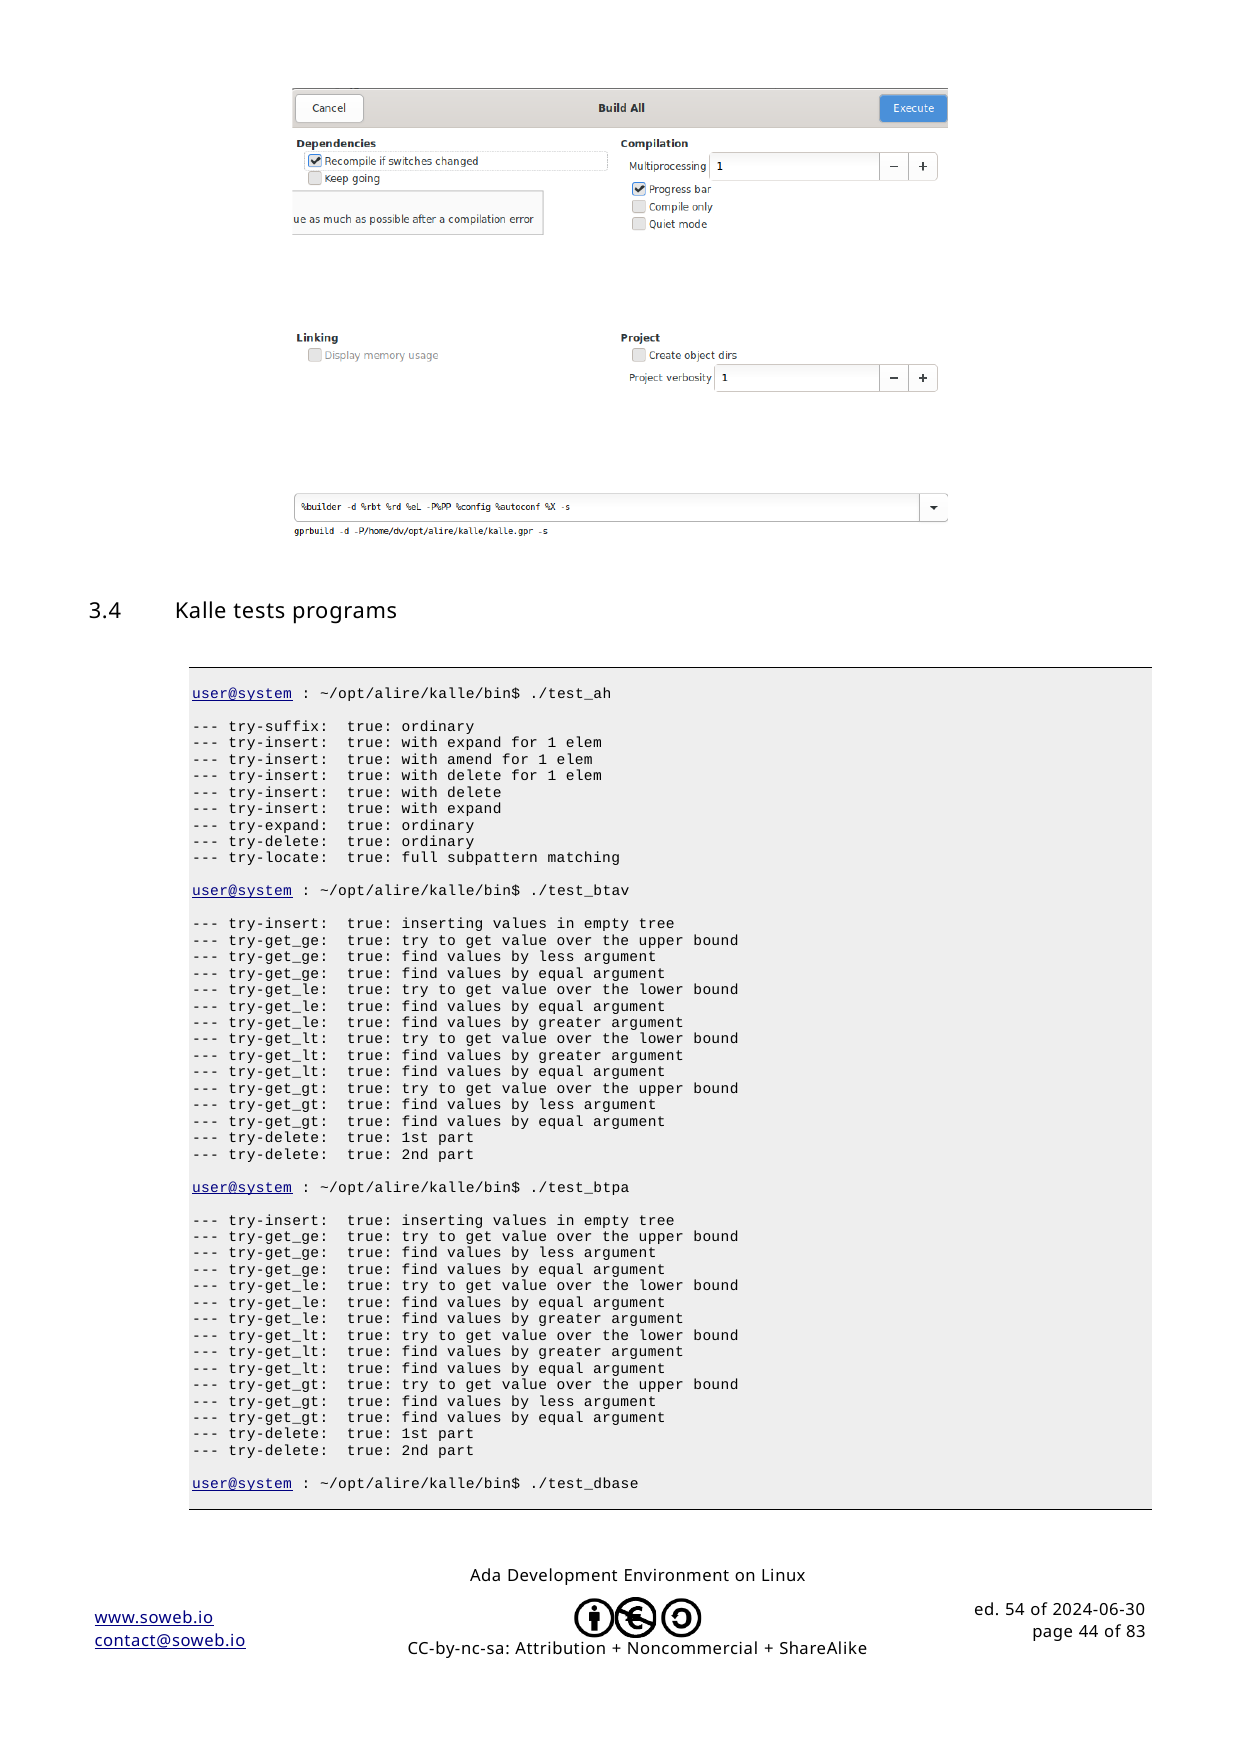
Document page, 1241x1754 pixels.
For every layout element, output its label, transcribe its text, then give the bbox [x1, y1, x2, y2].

list --- try-insert: true: with expand for 1 elem [189, 733, 1152, 749]
list --- try-get_le: true: try to get value over the lower bound [189, 979, 1152, 996]
list --- try-get_ge: true: find values by less argument [189, 1243, 1152, 1259]
list --- try-insert: true: inserting values in empty tree [189, 897, 1152, 930]
list --- try-get_lt: true: find values by equal argument [189, 1062, 1152, 1078]
list --- try-get_lt: true: find values by greater argument [189, 1045, 1152, 1062]
list --- try-insert: true: with amend for 1 elem [189, 749, 1152, 766]
list user@system : ~/opt/alire/kalle/bin$ ./test_ah [189, 668, 1152, 716]
subtitle Kalle tests programs [88, 595, 1152, 625]
list user@system : ~/opt/alire/kalle/bin$ ./test_btav [189, 864, 1152, 897]
list --- try-insert: true: with delete [189, 782, 1152, 798]
list user@system : ~/opt/alire/kalle/bin$ ./test_btpa [189, 1161, 1152, 1210]
list --- try-get_gt: true: find values by less argument [189, 1391, 1152, 1407]
list --- try-suffix: true: ordinary [189, 716, 1152, 733]
list --- try-get_gt: true: find values by less argument [189, 1095, 1152, 1111]
list --- try-get_le: true: find values by equal argument [189, 1292, 1152, 1309]
list --- try-get_ge: true: try to get value over the upper bound [189, 1226, 1152, 1243]
list --- try-get_le: true: find values by greater argument [189, 1012, 1152, 1029]
list --- try-get_lt: true: find values by equal argument [189, 1358, 1152, 1374]
list --- try-insert: true: with expand [189, 798, 1152, 815]
list --- try-get_ge: true: try to get value over the upper bound [189, 930, 1152, 947]
list --- try-get_ge: true: find values by equal argument [189, 963, 1152, 979]
list --- try-get_lt: true: find values by greater argument [189, 1342, 1152, 1358]
list --- try-get_lt: true: try to get value over the lower bound [189, 1325, 1152, 1342]
list --- try-delete: true: ordinary [189, 831, 1152, 848]
list --- try-get_le: true: try to get value over the lower bound [189, 1276, 1152, 1292]
list --- try-expand: true: ordinary [189, 815, 1152, 831]
list --- try-get_le: true: find values by greater argument [189, 1309, 1152, 1325]
list --- try-get_gt: true: find values by equal argument [189, 1111, 1152, 1128]
list --- try-get_gt: true: try to get value over the upper bound [189, 1374, 1152, 1391]
list --- try-get_le: true: find values by equal argument [189, 996, 1152, 1012]
picture [660, 1597, 702, 1638]
list --- try-insert: true: inserting values in empty tree [189, 1210, 1152, 1226]
picture [292, 88, 948, 542]
list --- try-insert: true: with delete for 1 elem [189, 766, 1152, 782]
list --- try-get_lt: true: try to get value over the lower bound [189, 1029, 1152, 1045]
picture [573, 1597, 657, 1638]
list --- try-get_ge: true: find values by equal argument [189, 1259, 1152, 1276]
list --- try-locate: true: full subpattern matching [189, 848, 1152, 864]
list --- try-delete: true: 1st part [189, 1128, 1152, 1144]
list --- try-get_gt: true: try to get value over the upper bound [189, 1078, 1152, 1095]
list --- try-get_ge: true: find values by less argument [189, 947, 1152, 963]
list user@system : ~/opt/alire/kalle/bin$ ./test_dbase [189, 1457, 1152, 1490]
list --- try-delete: true: 2nd part [189, 1144, 1152, 1161]
list --- try-delete: true: 1st part [189, 1424, 1152, 1440]
list --- try-get_gt: true: find values by equal argument [189, 1407, 1152, 1424]
list --- try-delete: true: 2nd part [189, 1440, 1152, 1457]
